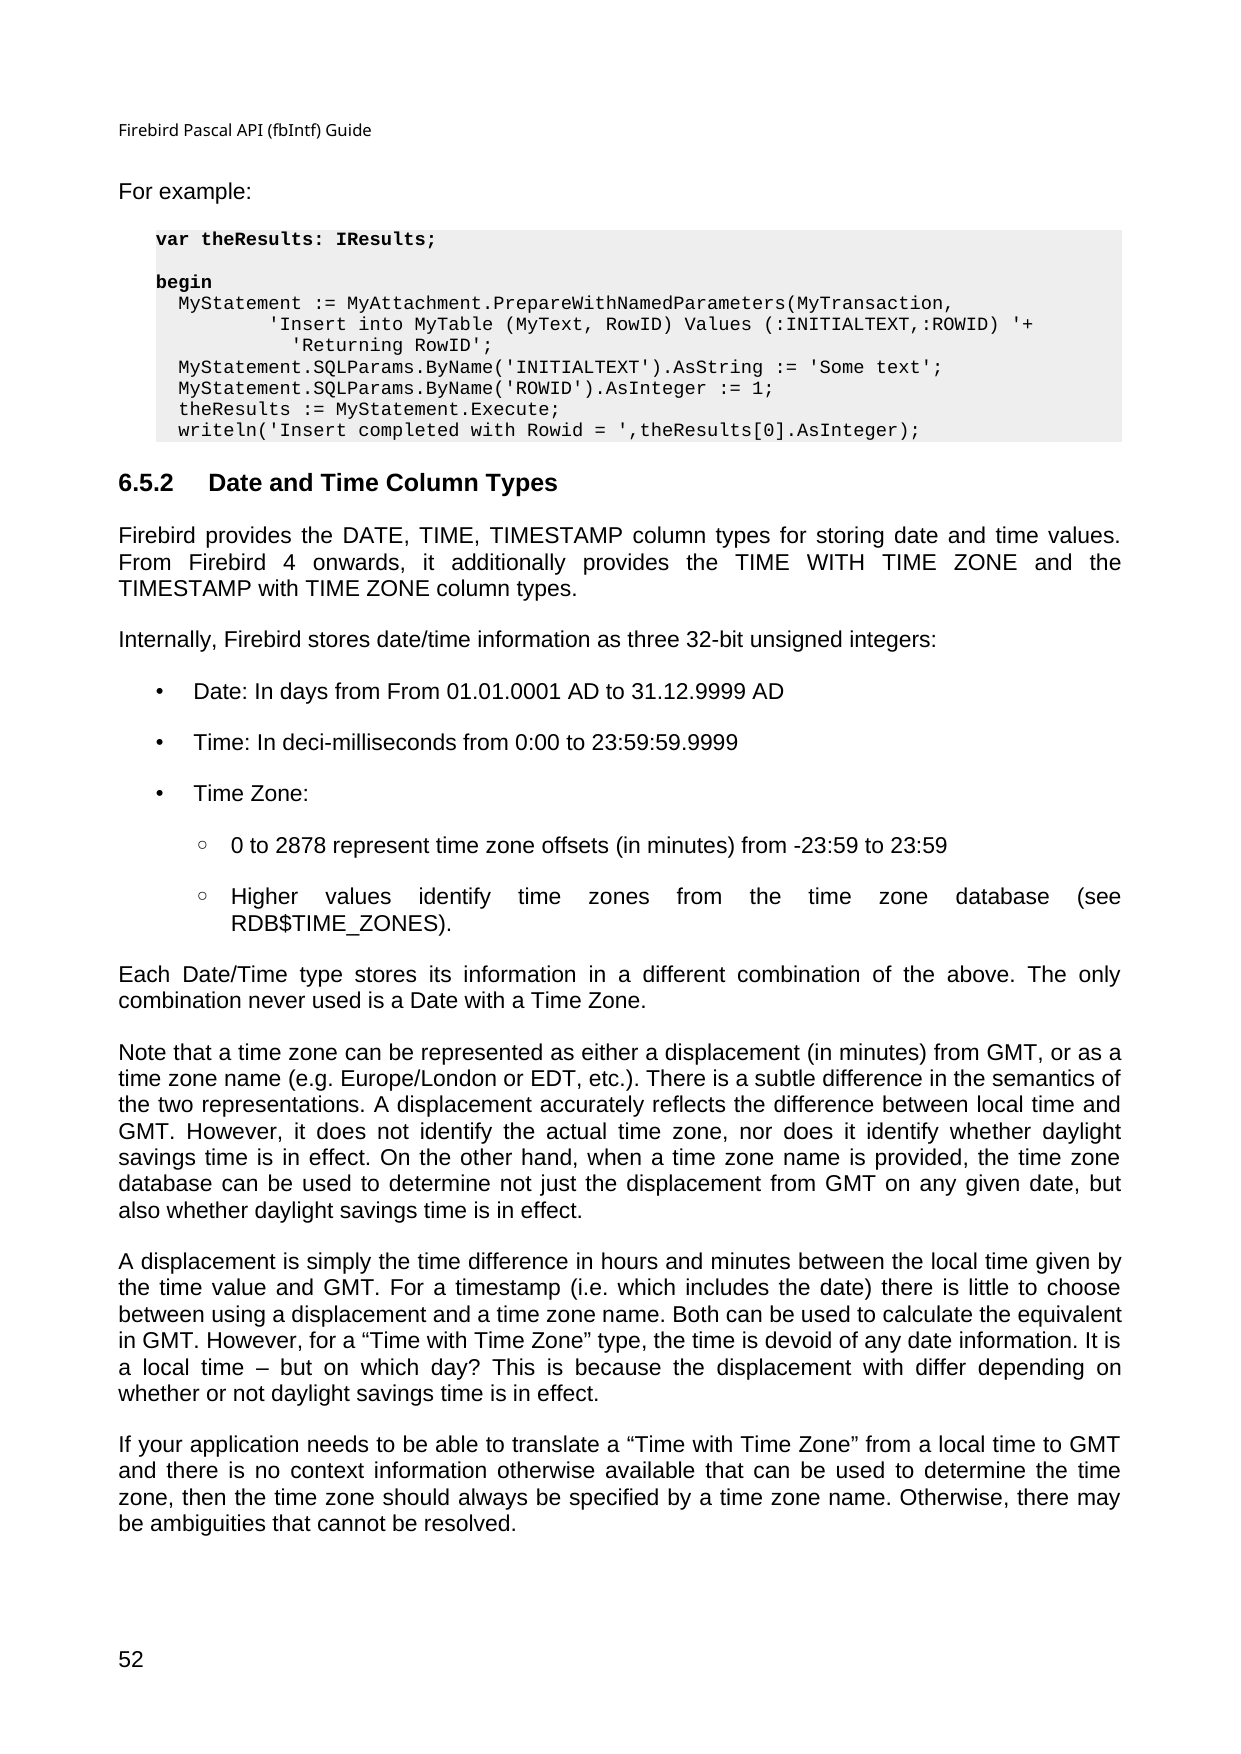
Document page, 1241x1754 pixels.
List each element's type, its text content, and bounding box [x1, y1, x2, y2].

text Firebird provides the DATE, TIME, TIMESTAMP column types for storing date and time values. From Firebird 4 onwards, it additionally provides the TIME WITH TIME ZONE and the TIMESTAMP with TIME ZONE column types. [118, 522, 1122, 601]
text theResults := MyStatement.Execute; [156, 400, 1122, 421]
subtitle Date and Time Column Types [118, 468, 1122, 497]
text 'Returning RowID'; [156, 336, 1122, 357]
text MyStatement.SQLParams.ByName('ROWID').AsInteger := 1; [156, 379, 1122, 400]
text Each Date/Time type stores its information in a different combination of the above. The only combination never used is a Date with a Time Zone. [118, 961, 1122, 1013]
text For example: [118, 178, 1122, 204]
text Note that a time zone can be represented as either a displacement (in minutes) from GMT, or as a time zone name (e.g. Europe/London or EDT, etc.). There is a subtle difference in the semantics of the two representations. A displacement accurately reflects the difference between local time and GMT. However, it does not identify the actual time zone, nor does it identify whether daylight savings time is in effect. On the other hand, when a time zone name is provided, the time zone database can be used to determine not just the displacement from GMT on any given date, but also whether daylight savings time is in effect. [118, 1038, 1122, 1223]
list Higher values identify time zones from the time zone database (see RDB$TIME_ZONES). [193, 883, 1122, 936]
list Time: In deci-milliseconds from 0:00 to 23:59:59.9999 [156, 729, 1122, 755]
list 0 to 2878 represent time zone offsets (in minutes) from -23:59 to 23:59 [193, 832, 1122, 858]
text var theResults: IResults; [156, 230, 1122, 251]
text 'Insert into MyTable (MyText, RowID) Values (:INITIALTEXT,:ROWID) '+ [156, 315, 1122, 336]
text If your application needs to be able to translate a “Time with Time Zone” from a local time to GMT and there is no context information otherwise available that can be used to determine the time zone, then the time zone should always be specified by a time zone name. Otherwise, there may be ambiguities that cannot be resolved. [118, 1431, 1122, 1537]
text A displacement is simply the time difference in hours and minutes between the local time given by the time value and GMT. For a timestamp (i.e. which includes the date) there is little to choose between using a displacement and a time zone name. Both can be used to calculate the equivalent in GMT. However, for a “Time with Time Zone” type, the time is devoid of any date information. It is a local time – but on which day? This is because the displacement with differ depending on whether or not daylight savings time is in effect. [118, 1248, 1122, 1406]
text begin [156, 272, 1122, 294]
text MyStatement := MyAttachment.PrepareWithNamedParameters(MyTransaction, [156, 294, 1122, 315]
text MyStatement.SQLParams.ByName('INITIALTEXT').AsString := 'Some text'; [156, 357, 1122, 379]
text writeln('Insert completed with Rowid = ',theResults[0].AsInteger); [156, 421, 1122, 442]
list Time Zone: [156, 780, 1122, 807]
list Date: In days from From 01.01.0001 AD to 31.12.9999 AD [156, 678, 1122, 704]
text Internally, Firebird stores date/time information as three 32-bit unsigned integers: [118, 626, 1122, 653]
